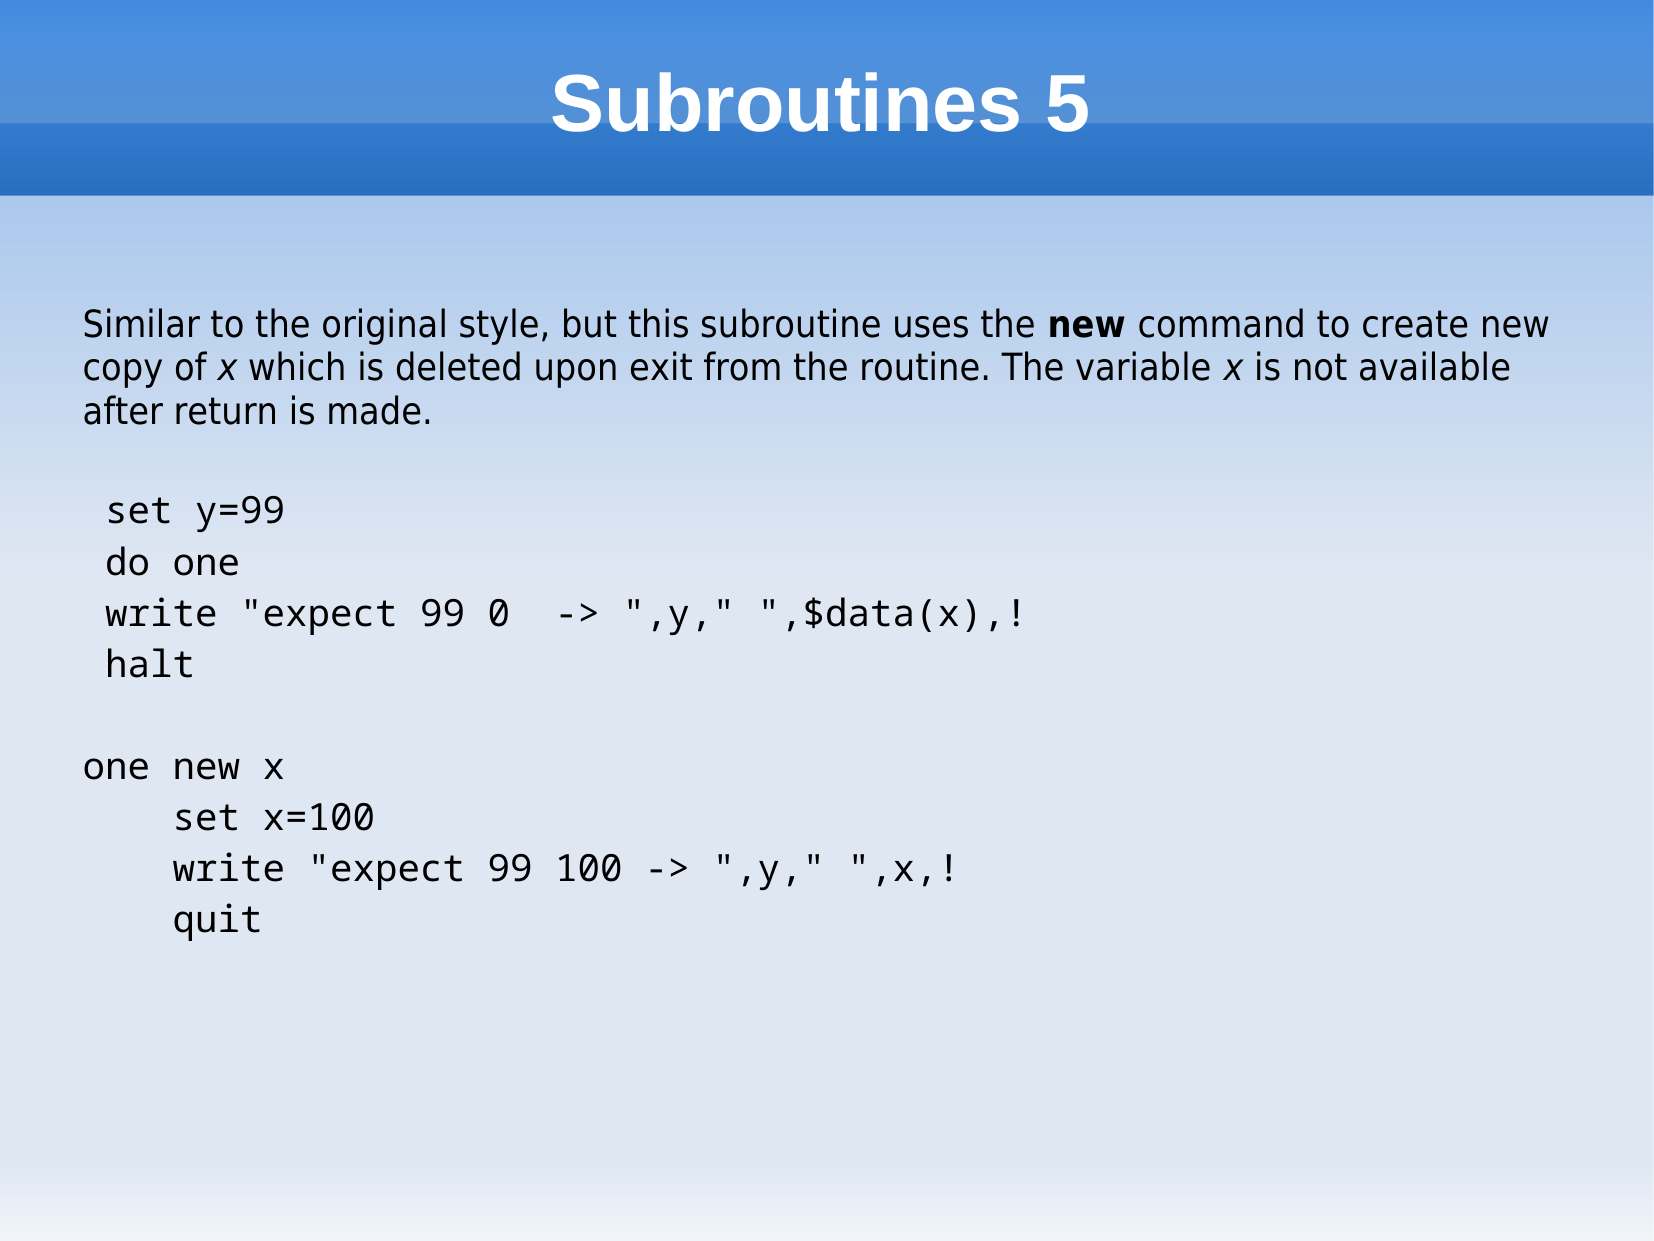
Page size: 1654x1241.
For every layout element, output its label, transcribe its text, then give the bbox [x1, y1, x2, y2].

picture [0, 0, 1654, 1241]
subtitle Similar to the original style, but this subroutine uses the new command to create new copy of x which is deleted upon exit from the routine. The variable x is not available after return is made. set y=99 do one write "expect 99 0 -> ",y," ",$data(x),! halt one new x set x=100 write "expect 99 100 -> ",y," ",x,! quit [82, 290, 1571, 1109]
title Subroutines 5 [76, 0, 1565, 208]
